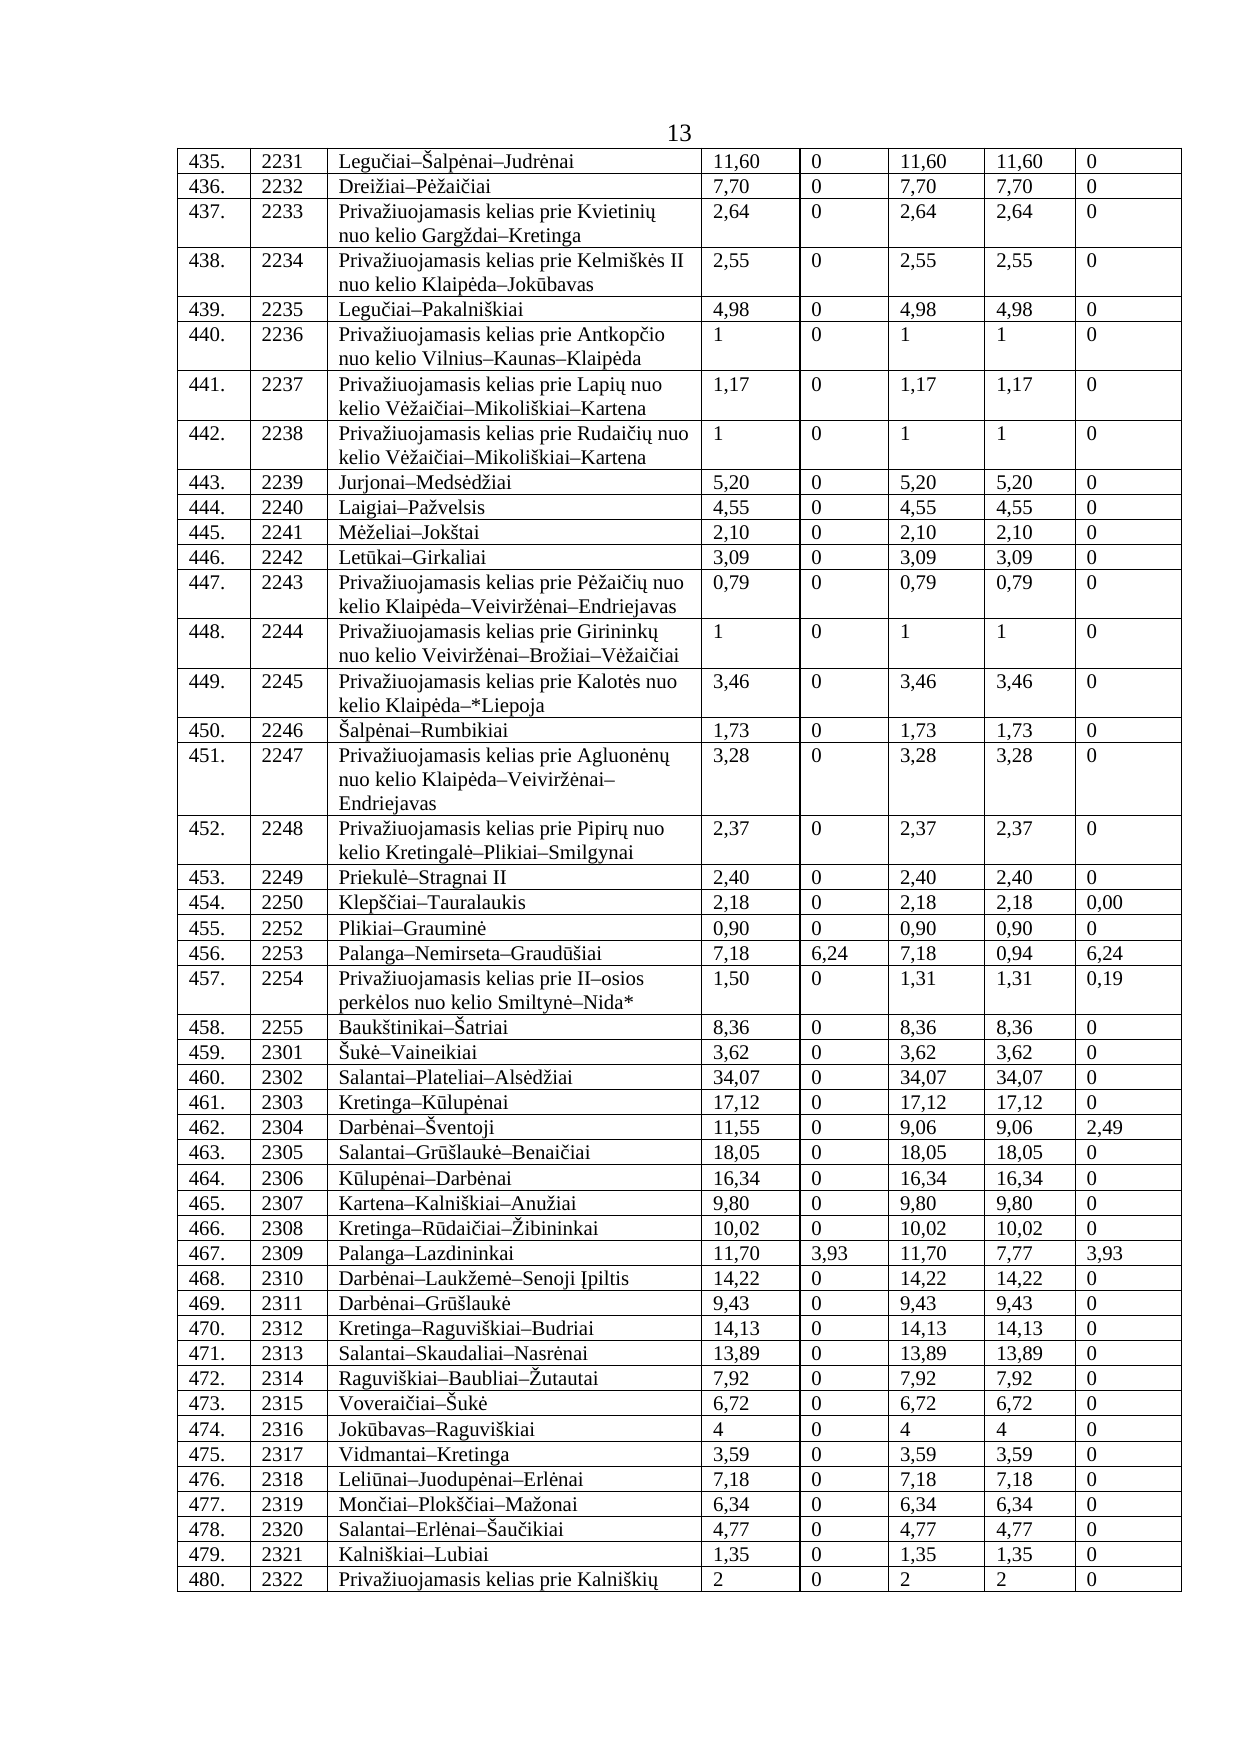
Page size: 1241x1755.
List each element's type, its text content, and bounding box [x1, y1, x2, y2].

table_cell 0 [1076, 816, 1181, 864]
table_cell Klepščiai–Tauralaukis [328, 890, 701, 914]
table_cell 2309 [251, 1241, 327, 1265]
table_cell 18,05 [889, 1140, 984, 1164]
table_cell 436. [178, 174, 250, 198]
table_cell 2,55 [985, 248, 1075, 296]
table_cell Šukė–Vaineikiai [328, 1040, 701, 1064]
table_cell 0 [801, 322, 888, 370]
table_cell 478. [178, 1517, 250, 1541]
table_cell 2238 [251, 421, 327, 469]
table_cell 4 [889, 1416, 984, 1441]
table_cell 444. [178, 495, 250, 519]
table_cell 1,31 [889, 966, 984, 1014]
table_cell 0 [1076, 1442, 1181, 1466]
table_cell 454. [178, 890, 250, 914]
table_cell 0 [801, 545, 888, 569]
table_cell 0 [801, 1542, 888, 1566]
table_cell 2246 [251, 718, 327, 742]
table_cell 0 [1076, 199, 1181, 247]
table_cell 0 [1076, 371, 1181, 419]
table_cell 7,92 [889, 1366, 984, 1390]
table_cell 2312 [251, 1316, 327, 1340]
table_cell 461. [178, 1090, 250, 1114]
table_cell 6,24 [801, 941, 888, 964]
table_cell 2236 [251, 322, 327, 370]
table_cell 453. [178, 865, 250, 889]
table_cell Salantai–Skaudaliai–Nasrėnai [328, 1341, 701, 1365]
table_cell Kartena–Kalniškiai–Anužiai [328, 1191, 701, 1214]
table_cell 0 [801, 718, 888, 742]
table_cell 0 [801, 865, 888, 889]
table_cell 14,13 [985, 1316, 1075, 1340]
table_cell 0 [801, 1015, 888, 1039]
table_cell 0 [801, 297, 888, 321]
table_cell Privažiuojamasis kelias prie Antkopčio nuo kelio Vilnius–Kaunas–Klaipėda [328, 322, 701, 370]
table_cell 11,60 [889, 149, 984, 173]
table_cell 4 [985, 1416, 1075, 1441]
table_cell 2314 [251, 1366, 327, 1390]
table_cell 466. [178, 1216, 250, 1240]
table_cell 2308 [251, 1216, 327, 1240]
table_cell 14,13 [702, 1316, 799, 1340]
table_cell 34,07 [985, 1065, 1075, 1089]
table_cell 2248 [251, 816, 327, 864]
table_cell 2241 [251, 520, 327, 544]
table_cell Salantai–Grūšlaukė–Benaičiai [328, 1140, 701, 1164]
table_cell 440. [178, 322, 250, 370]
table_cell 2321 [251, 1542, 327, 1566]
table_cell 452. [178, 816, 250, 864]
table_cell 16,34 [985, 1165, 1075, 1189]
table_cell Legučiai–Pakalniškiai [328, 297, 701, 321]
table_cell 18,05 [985, 1140, 1075, 1164]
table_cell 0 [801, 174, 888, 198]
table_cell Privažiuojamasis kelias prie Pipirų nuo kelio Kretingalė–Plikiai–Smilgynai [328, 816, 701, 864]
table_cell 3,28 [889, 743, 984, 815]
table_cell 2,10 [702, 520, 799, 544]
table_cell 11,60 [985, 149, 1075, 173]
table_cell 479. [178, 1542, 250, 1566]
table_cell 470. [178, 1316, 250, 1340]
table_cell Privažiuojamasis kelias prie Girininkų nuo kelio Veiviržėnai–Brožiai–Vėžaičiai [328, 619, 701, 667]
table_cell 3,93 [1076, 1241, 1181, 1265]
table_cell 0 [1076, 1140, 1181, 1164]
table_cell 2235 [251, 297, 327, 321]
table_cell 2,40 [985, 865, 1075, 889]
table_cell 2,64 [889, 199, 984, 247]
table_cell Vidmantai–Kretinga [328, 1442, 701, 1466]
table_cell 2304 [251, 1115, 327, 1139]
table_cell 6,34 [889, 1492, 984, 1516]
table_cell 1,35 [889, 1542, 984, 1566]
table_cell 4 [702, 1416, 799, 1441]
table_cell 8,36 [889, 1015, 984, 1039]
table_cell 465. [178, 1191, 250, 1214]
table_cell 0 [801, 1341, 888, 1365]
table_cell 4,55 [889, 495, 984, 519]
table_cell 6,72 [702, 1391, 799, 1415]
table_cell 0 [801, 149, 888, 173]
table_cell 0 [801, 1391, 888, 1415]
table_cell 1,17 [985, 371, 1075, 419]
table_cell 0 [1076, 322, 1181, 370]
table_cell 0 [1076, 1542, 1181, 1566]
table_cell 0 [1076, 470, 1181, 494]
table_cell 0 [1076, 1391, 1181, 1415]
table_cell 8,36 [702, 1015, 799, 1039]
table_cell 0 [801, 1567, 888, 1591]
table_cell 2320 [251, 1517, 327, 1541]
table_cell 442. [178, 421, 250, 469]
table_cell 2232 [251, 174, 327, 198]
table_cell 0,90 [889, 915, 984, 939]
table_cell 2,10 [889, 520, 984, 544]
table_cell 1 [985, 619, 1075, 667]
table_cell 2,18 [702, 890, 799, 914]
table_cell 2234 [251, 248, 327, 296]
table_cell 0 [1076, 1266, 1181, 1290]
table_cell 1,17 [702, 371, 799, 419]
table_cell 0 [801, 1266, 888, 1290]
table_cell 6,72 [889, 1391, 984, 1415]
table_cell 2,49 [1076, 1115, 1181, 1139]
table_cell 3,28 [702, 743, 799, 815]
table_cell 6,34 [985, 1492, 1075, 1516]
table_cell 9,80 [889, 1191, 984, 1214]
table_cell 2253 [251, 941, 327, 964]
table_cell 451. [178, 743, 250, 815]
table_cell 456. [178, 941, 250, 964]
table_cell 439. [178, 297, 250, 321]
table_cell 0 [801, 1316, 888, 1340]
table_cell 9,06 [889, 1115, 984, 1139]
table_cell 0 [1076, 1517, 1181, 1541]
table_cell 469. [178, 1291, 250, 1315]
table_cell 2,18 [889, 890, 984, 914]
table_cell 460. [178, 1065, 250, 1089]
table_cell 0 [801, 248, 888, 296]
table_cell 9,43 [702, 1291, 799, 1315]
table_cell 10,02 [985, 1216, 1075, 1240]
table_cell 464. [178, 1165, 250, 1189]
table_cell 1,35 [702, 1542, 799, 1566]
table_cell Leliūnai–Juodupėnai–Erlėnai [328, 1467, 701, 1491]
table_cell 2239 [251, 470, 327, 494]
table_cell 3,09 [889, 545, 984, 569]
table_cell 0 [801, 1216, 888, 1240]
table_cell 4,55 [985, 495, 1075, 519]
table_cell Privažiuojamasis kelias prie Kalniškių [328, 1567, 701, 1591]
table_cell 2 [985, 1567, 1075, 1591]
table_cell 11,70 [702, 1241, 799, 1265]
table_cell 0 [1076, 1341, 1181, 1365]
table_cell 10,02 [702, 1216, 799, 1240]
table_cell 2310 [251, 1266, 327, 1290]
table_cell 2 [889, 1567, 984, 1591]
table_cell 457. [178, 966, 250, 1014]
table_cell 6,72 [985, 1391, 1075, 1415]
table_cell 2305 [251, 1140, 327, 1164]
table_cell Kretinga–Raguviškiai–Budriai [328, 1316, 701, 1340]
table_cell 2254 [251, 966, 327, 1014]
table_cell 17,12 [702, 1090, 799, 1114]
table_cell 0 [801, 520, 888, 544]
table_cell 480. [178, 1567, 250, 1591]
table_cell 0 [1076, 1165, 1181, 1189]
table_cell 7,18 [889, 941, 984, 964]
table_cell 2,55 [702, 248, 799, 296]
table_cell 3,46 [889, 669, 984, 717]
table_cell 1,31 [985, 966, 1075, 1014]
table_cell 9,43 [985, 1291, 1075, 1315]
table_cell 0,90 [985, 915, 1075, 939]
table_cell 0 [801, 619, 888, 667]
table_cell 0 [1076, 669, 1181, 717]
table_cell 4,77 [702, 1517, 799, 1541]
table_cell 7,70 [889, 174, 984, 198]
table_cell Salantai–Plateliai–Alsėdžiai [328, 1065, 701, 1089]
table_cell 1 [702, 322, 799, 370]
table_cell 0 [801, 743, 888, 815]
table_cell 0 [801, 1442, 888, 1466]
table_cell 1,50 [702, 966, 799, 1014]
table_cell 473. [178, 1391, 250, 1415]
table_cell 3,46 [985, 669, 1075, 717]
table_cell 445. [178, 520, 250, 544]
table_cell 0 [1076, 520, 1181, 544]
table_cell 0 [1076, 421, 1181, 469]
table_cell 446. [178, 545, 250, 569]
table_cell 14,22 [985, 1266, 1075, 1290]
table_cell 450. [178, 718, 250, 742]
table_cell 2306 [251, 1165, 327, 1189]
table_cell 441. [178, 371, 250, 419]
table_cell 5,20 [702, 470, 799, 494]
table_cell 0 [1076, 570, 1181, 618]
table_cell 7,18 [889, 1467, 984, 1491]
table_cell 17,12 [985, 1090, 1075, 1114]
table_cell 458. [178, 1015, 250, 1039]
table_cell 476. [178, 1467, 250, 1491]
table_cell Privažiuojamasis kelias prie Kalotės nuo kelio Klaipėda–*Liepoja [328, 669, 701, 717]
table_cell 0 [1076, 1467, 1181, 1491]
table_cell 3,09 [985, 545, 1075, 569]
table_cell Privažiuojamasis kelias prie II–osios perkėlos nuo kelio Smiltynė–Nida* [328, 966, 701, 1014]
table_cell 0 [801, 495, 888, 519]
table_cell 16,34 [889, 1165, 984, 1189]
table_cell 1,17 [889, 371, 984, 419]
table_cell Jurjonai–Medsėdžiai [328, 470, 701, 494]
table_cell Mėželiai–Jokštai [328, 520, 701, 544]
table_cell 2255 [251, 1015, 327, 1039]
table_cell 5,20 [985, 470, 1075, 494]
table_cell 3,59 [702, 1442, 799, 1466]
table_cell 438. [178, 248, 250, 296]
table_cell 34,07 [702, 1065, 799, 1089]
table_cell 435. [178, 149, 250, 173]
table_cell 1 [889, 421, 984, 469]
table_cell 1 [889, 619, 984, 667]
table_cell 0 [801, 915, 888, 939]
table_cell 34,07 [889, 1065, 984, 1089]
table_cell 0 [801, 890, 888, 914]
table_cell 2240 [251, 495, 327, 519]
table_cell 0 [801, 1115, 888, 1139]
table_cell 0 [1076, 1216, 1181, 1240]
table_cell 2,55 [889, 248, 984, 296]
table_cell 7,92 [702, 1366, 799, 1390]
table_cell 2250 [251, 890, 327, 914]
table_cell 467. [178, 1241, 250, 1265]
table_cell 1 [985, 322, 1075, 370]
table_cell 459. [178, 1040, 250, 1064]
table_cell 5,20 [889, 470, 984, 494]
table_cell 4,77 [889, 1517, 984, 1541]
table_cell 13,89 [702, 1341, 799, 1365]
table_cell 0 [1076, 1492, 1181, 1516]
table_cell 0 [801, 1165, 888, 1189]
table_cell Dreižiai–Pėžaičiai [328, 174, 701, 198]
table_cell Privažiuojamasis kelias prie Lapių nuo kelio Vėžaičiai–Mikoliškiai–Kartena [328, 371, 701, 419]
table_cell 0 [801, 421, 888, 469]
table_cell 463. [178, 1140, 250, 1164]
table_cell 13,89 [889, 1341, 984, 1365]
table_cell 3,59 [985, 1442, 1075, 1466]
table_cell 2242 [251, 545, 327, 569]
table_cell 4,55 [702, 495, 799, 519]
table_cell 11,55 [702, 1115, 799, 1139]
table_cell Raguviškiai–Baubliai–Žutautai [328, 1366, 701, 1390]
table_cell Privažiuojamasis kelias prie Pėžaičių nuo kelio Klaipėda–Veiviržėnai–Endriejavas [328, 570, 701, 618]
table_cell 0 [801, 1191, 888, 1214]
table_cell Šalpėnai–Rumbikiai [328, 718, 701, 742]
table_cell 472. [178, 1366, 250, 1390]
table_cell 2317 [251, 1442, 327, 1466]
table_cell 0 [1076, 743, 1181, 815]
table_cell 7,77 [985, 1241, 1075, 1265]
table_cell 0 [1076, 1015, 1181, 1039]
table_cell 0 [1076, 1567, 1181, 1591]
table_cell 0 [801, 1065, 888, 1089]
table_cell 4,77 [985, 1517, 1075, 1541]
table_cell 2313 [251, 1341, 327, 1365]
table_cell 7,18 [702, 1467, 799, 1491]
table_cell Laigiai–Pažvelsis [328, 495, 701, 519]
table_cell 2315 [251, 1391, 327, 1415]
table_cell 2311 [251, 1291, 327, 1315]
table_cell 0 [801, 570, 888, 618]
table_cell 462. [178, 1115, 250, 1139]
table_cell 2302 [251, 1065, 327, 1089]
table_cell Privažiuojamasis kelias prie Agluonėnų nuo kelio Klaipėda–Veiviržėnai–Endriejavas [328, 743, 701, 815]
table_cell 475. [178, 1442, 250, 1466]
table_cell 1,73 [702, 718, 799, 742]
table_cell 2,64 [985, 199, 1075, 247]
table_cell 0 [1076, 619, 1181, 667]
table_cell 18,05 [702, 1140, 799, 1164]
table_cell 7,92 [985, 1366, 1075, 1390]
table_cell 8,36 [985, 1015, 1075, 1039]
table_cell 0,79 [985, 570, 1075, 618]
table_cell 6,24 [1076, 941, 1181, 964]
table_cell 3,62 [702, 1040, 799, 1064]
table_cell 14,13 [889, 1316, 984, 1340]
table_cell 9,80 [702, 1191, 799, 1214]
table_cell Baukštinikai–Šatriai [328, 1015, 701, 1039]
table_cell Salantai–Erlėnai–Šaučikiai [328, 1517, 701, 1541]
table_cell 468. [178, 1266, 250, 1290]
table_cell 0 [1076, 248, 1181, 296]
table_cell Kalniškiai–Lubiai [328, 1542, 701, 1566]
table_cell Voveraičiai–Šukė [328, 1391, 701, 1415]
table_cell 474. [178, 1416, 250, 1441]
table_cell 2322 [251, 1567, 327, 1591]
table_cell 7,70 [702, 174, 799, 198]
table_cell 1 [702, 421, 799, 469]
table_cell 0,79 [889, 570, 984, 618]
table_cell 0 [1076, 718, 1181, 742]
table_cell 2233 [251, 199, 327, 247]
table_cell 0 [801, 1517, 888, 1541]
table_cell 0 [1076, 174, 1181, 198]
table_cell 9,43 [889, 1291, 984, 1315]
table_cell 0 [1076, 545, 1181, 569]
table_cell 2,40 [702, 865, 799, 889]
table_cell 17,12 [889, 1090, 984, 1114]
table_cell 2247 [251, 743, 327, 815]
table_cell Letūkai–Girkaliai [328, 545, 701, 569]
table_cell 3,62 [985, 1040, 1075, 1064]
table_cell 2243 [251, 570, 327, 618]
table_cell 1 [702, 619, 799, 667]
table_cell 0 [1076, 1291, 1181, 1315]
table_cell 1,35 [985, 1542, 1075, 1566]
table_cell 2,37 [702, 816, 799, 864]
table_cell 2244 [251, 619, 327, 667]
table_cell 0 [801, 1416, 888, 1441]
table_cell 14,22 [889, 1266, 984, 1290]
table_cell 2252 [251, 915, 327, 939]
table_cell 0 [1076, 915, 1181, 939]
table_cell Jokūbavas–Raguviškiai [328, 1416, 701, 1441]
table_cell 0 [1076, 495, 1181, 519]
table_cell 471. [178, 1341, 250, 1365]
table_cell 0 [1076, 1090, 1181, 1114]
table_cell 7,18 [985, 1467, 1075, 1491]
table_cell 7,70 [985, 174, 1075, 198]
table_cell Palanga–Lazdininkai [328, 1241, 701, 1265]
table_cell 2,37 [889, 816, 984, 864]
table_cell 2303 [251, 1090, 327, 1114]
table_cell 2237 [251, 371, 327, 419]
table_cell 0 [801, 816, 888, 864]
table_cell 1,73 [889, 718, 984, 742]
table_cell Kretinga–Kūlupėnai [328, 1090, 701, 1114]
table_cell 0 [801, 1291, 888, 1315]
table_cell 0 [1076, 297, 1181, 321]
table_cell 477. [178, 1492, 250, 1516]
table_cell 0,00 [1076, 890, 1181, 914]
table_cell Privažiuojamasis kelias prie Rudaičių nuo kelio Vėžaičiai–Mikoliškiai–Kartena [328, 421, 701, 469]
table_cell 443. [178, 470, 250, 494]
table_cell 13,89 [985, 1341, 1075, 1365]
table_cell 0 [801, 1090, 888, 1114]
table_cell 437. [178, 199, 250, 247]
table_cell 4,98 [889, 297, 984, 321]
table_cell 0 [801, 199, 888, 247]
table_cell Darbėnai–Šventoji [328, 1115, 701, 1139]
table_cell 0,90 [702, 915, 799, 939]
table_cell 0 [801, 1467, 888, 1491]
table_cell Kūlupėnai–Darbėnai [328, 1165, 701, 1189]
table_cell 9,80 [985, 1191, 1075, 1214]
table_cell 0 [801, 1492, 888, 1516]
table_cell 3,09 [702, 545, 799, 569]
table_cell 2231 [251, 149, 327, 173]
table_cell 9,06 [985, 1115, 1075, 1139]
table_cell 0 [1076, 1191, 1181, 1214]
table_cell Privažiuojamasis kelias prie Kelmiškės II nuo kelio Klaipėda–Jokūbavas [328, 248, 701, 296]
table_cell 447. [178, 570, 250, 618]
table_cell Plikiai–Grauminė [328, 915, 701, 939]
table_cell 3,93 [801, 1241, 888, 1265]
table_cell Kretinga–Rūdaičiai–Žibininkai [328, 1216, 701, 1240]
table_cell Mončiai–Plokščiai–Mažonai [328, 1492, 701, 1516]
table_cell 2,64 [702, 199, 799, 247]
table_cell 2 [702, 1567, 799, 1591]
table_cell 449. [178, 669, 250, 717]
table_cell Darbėnai–Grūšlaukė [328, 1291, 701, 1315]
table_cell Darbėnai–Laukžemė–Senoji Įpiltis [328, 1266, 701, 1290]
table_cell Priekulė–Stragnai II [328, 865, 701, 889]
table_cell 2,37 [985, 816, 1075, 864]
table_cell 0 [1076, 1416, 1181, 1441]
table_cell 0 [801, 1040, 888, 1064]
table_cell 455. [178, 915, 250, 939]
table_cell 2319 [251, 1492, 327, 1516]
table_cell 14,22 [702, 1266, 799, 1290]
table_cell 2301 [251, 1040, 327, 1064]
table_cell 2249 [251, 865, 327, 889]
table_cell 3,28 [985, 743, 1075, 815]
table_cell 10,02 [889, 1216, 984, 1240]
table_cell 1,73 [985, 718, 1075, 742]
table_cell 11,70 [889, 1241, 984, 1265]
table_cell 0,19 [1076, 966, 1181, 1014]
table_cell 3,46 [702, 669, 799, 717]
table_cell 0 [1076, 1316, 1181, 1340]
table_cell 2,18 [985, 890, 1075, 914]
table_cell 448. [178, 619, 250, 667]
table_cell 0 [801, 371, 888, 419]
table_cell 0 [801, 669, 888, 717]
table_cell 2316 [251, 1416, 327, 1441]
table_cell 2,10 [985, 520, 1075, 544]
table_cell 4,98 [985, 297, 1075, 321]
table_cell 16,34 [702, 1165, 799, 1189]
table_cell 6,34 [702, 1492, 799, 1516]
table_cell 1 [889, 322, 984, 370]
table_cell 2318 [251, 1467, 327, 1491]
table_cell 1 [985, 421, 1075, 469]
table_cell 2,40 [889, 865, 984, 889]
table_cell Legučiai–Šalpėnai–Judrėnai [328, 149, 701, 173]
table_cell 0 [801, 1366, 888, 1390]
table_cell 4,98 [702, 297, 799, 321]
table_cell 0 [1076, 1065, 1181, 1089]
table_cell 11,60 [702, 149, 799, 173]
table_cell 0 [801, 966, 888, 1014]
table_cell 3,59 [889, 1442, 984, 1466]
table_cell 0 [801, 1140, 888, 1164]
table_cell 7,18 [702, 941, 799, 964]
table_cell 0 [1076, 149, 1181, 173]
table_cell 0 [1076, 1366, 1181, 1390]
table_cell 0,94 [985, 941, 1075, 964]
table_cell 2307 [251, 1191, 327, 1214]
table_cell 3,62 [889, 1040, 984, 1064]
table_cell Palanga–Nemirseta–Graudūšiai [328, 941, 701, 964]
table_cell 2245 [251, 669, 327, 717]
table_cell Privažiuojamasis kelias prie Kvietinių nuo kelio Gargždai–Kretinga [328, 199, 701, 247]
table_cell 0 [1076, 1040, 1181, 1064]
table_cell 0 [801, 470, 888, 494]
table_cell 0,79 [702, 570, 799, 618]
table_cell 0 [1076, 865, 1181, 889]
